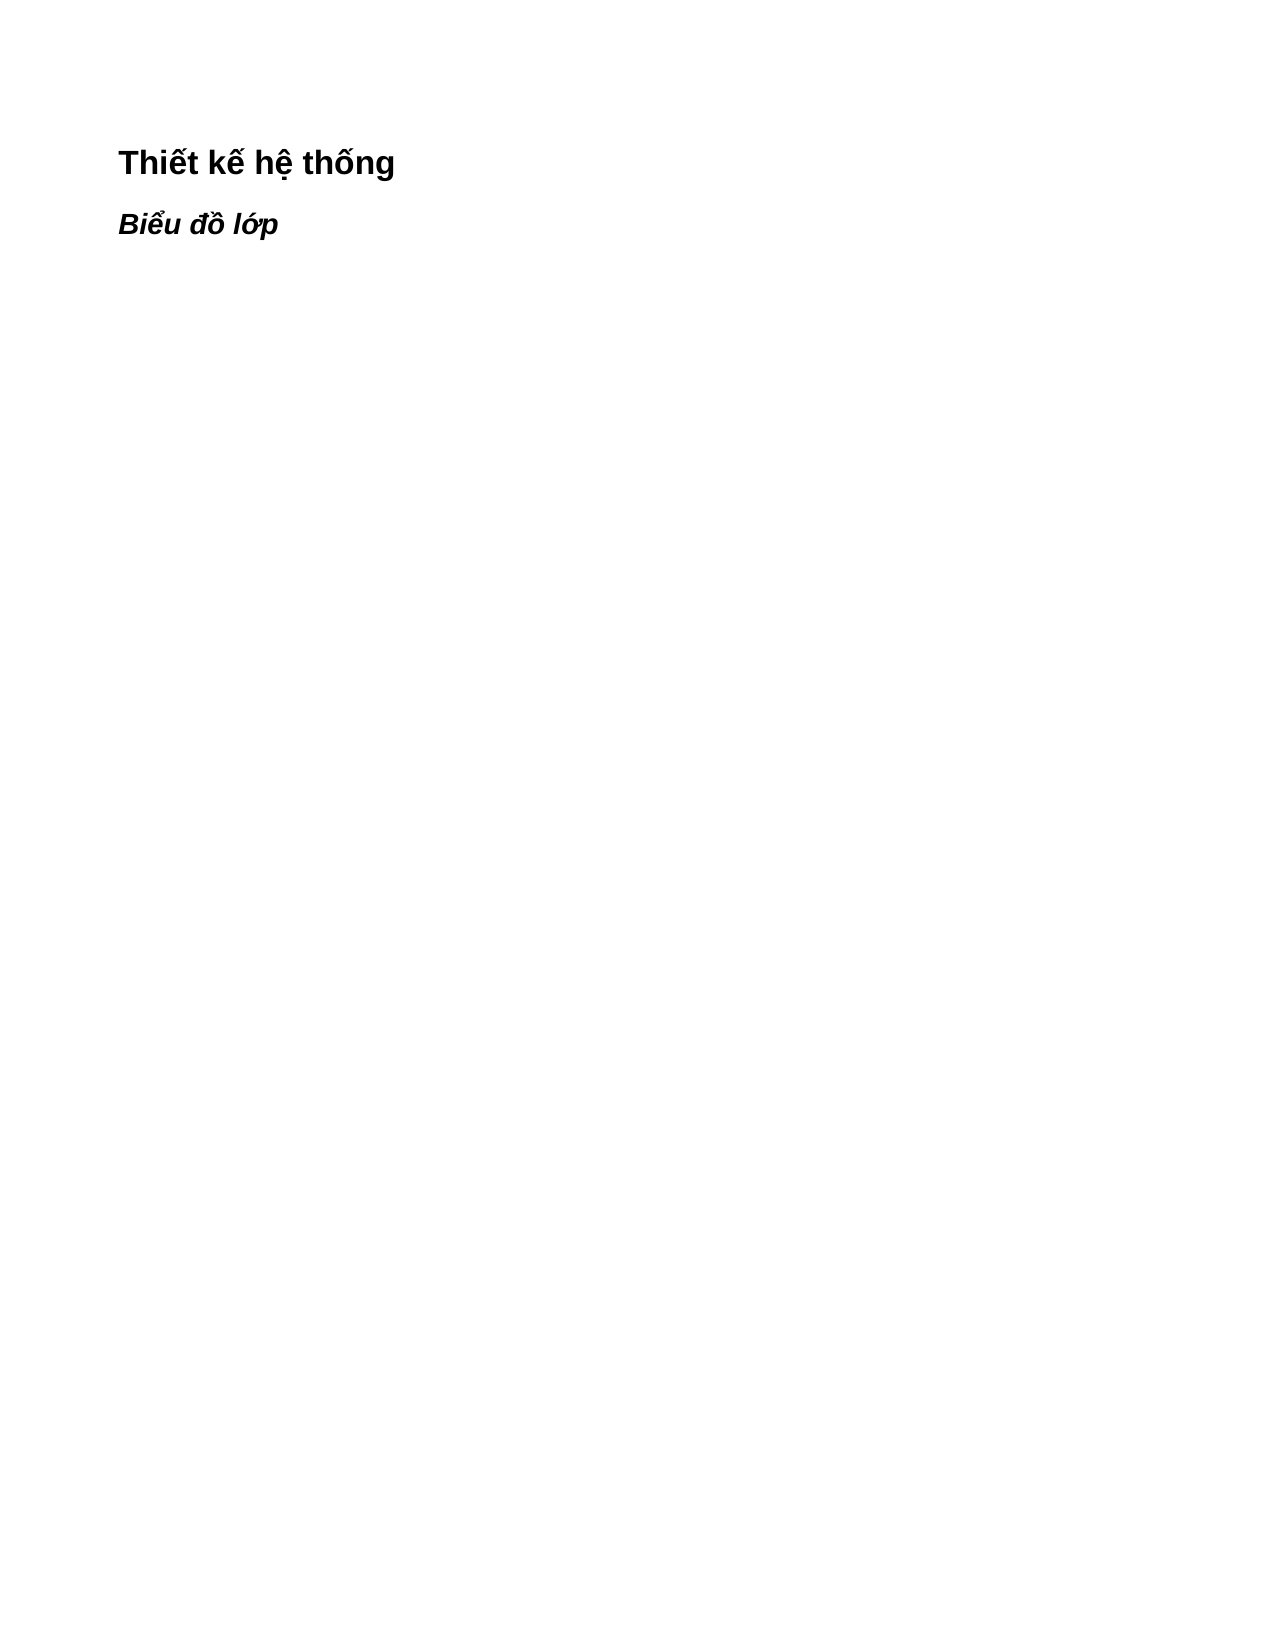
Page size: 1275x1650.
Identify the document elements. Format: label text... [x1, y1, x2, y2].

subtitle Thiết kế hệ thống [118, 143, 1157, 182]
subtitle Biểu đồ lớp [118, 207, 1157, 240]
